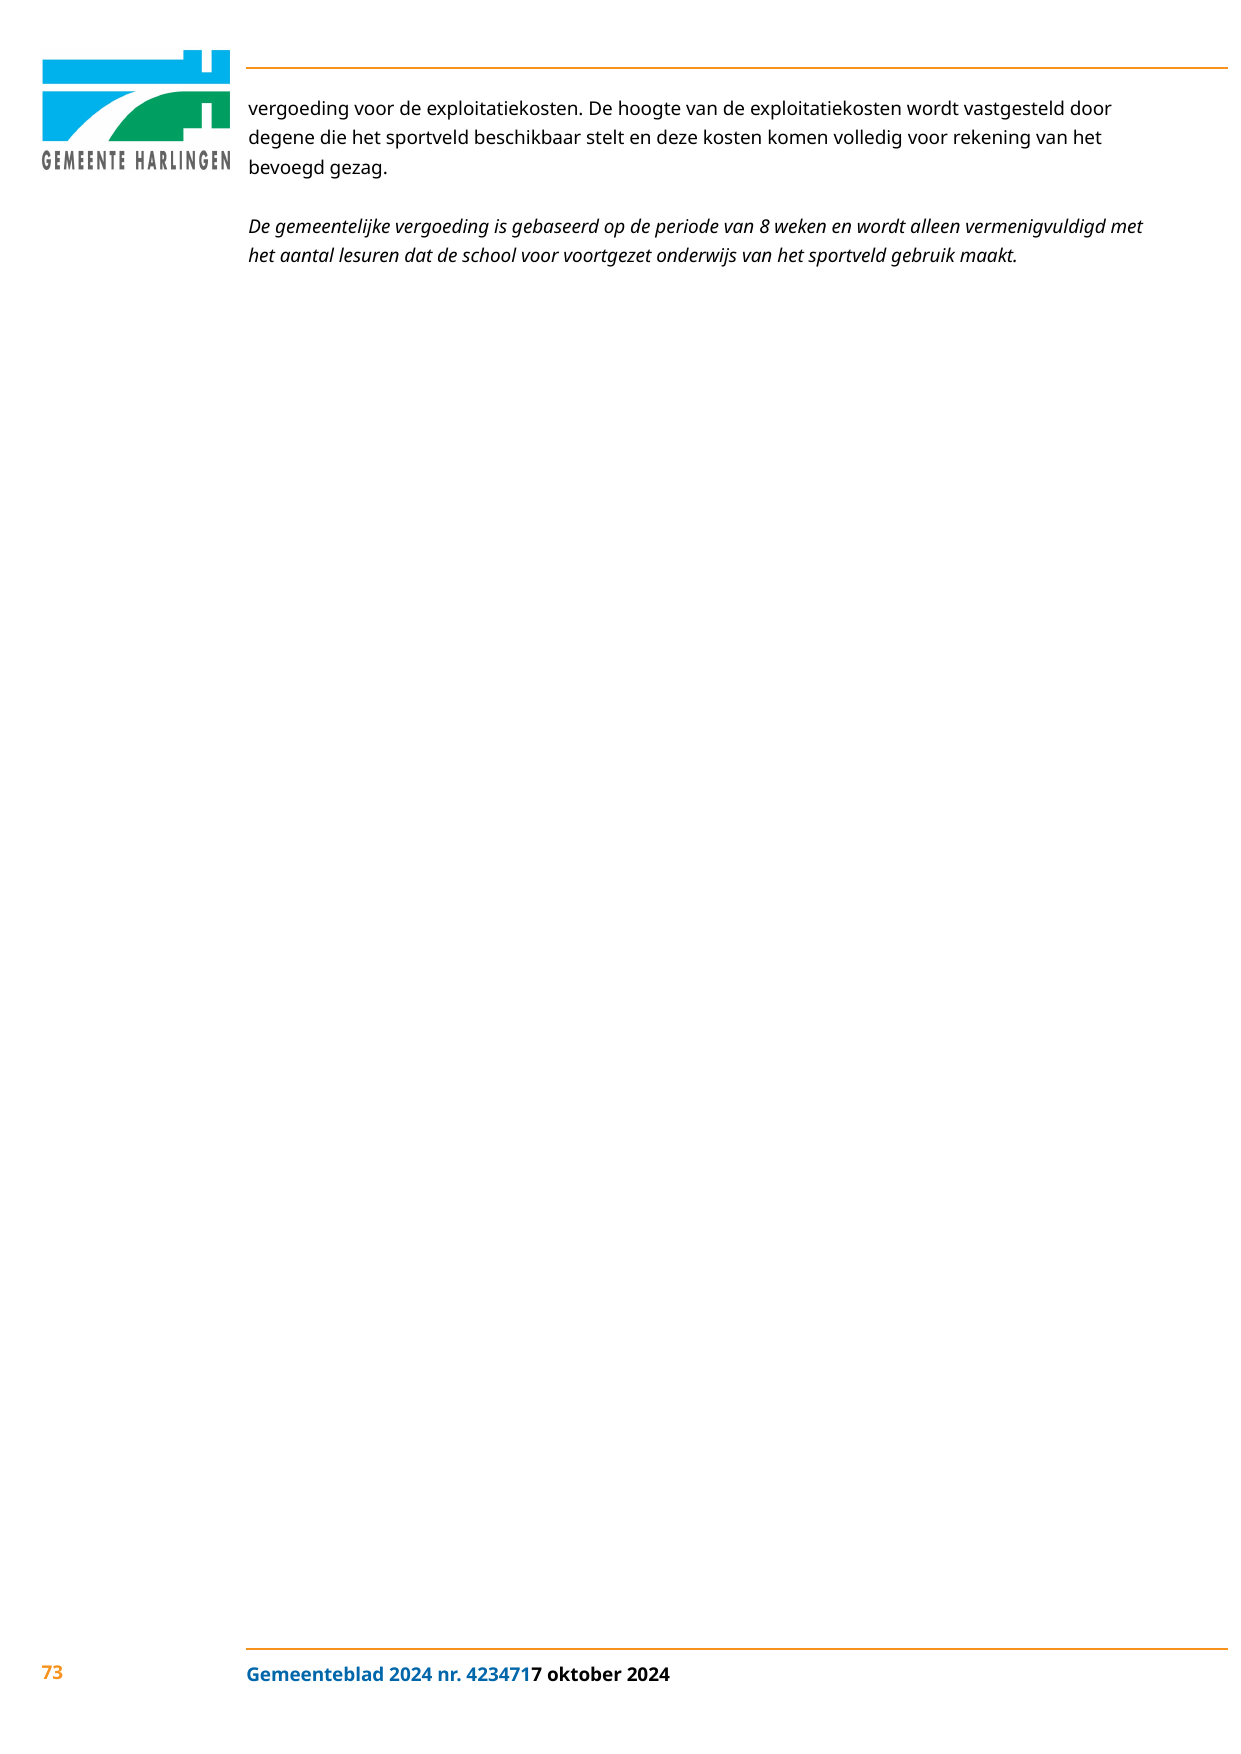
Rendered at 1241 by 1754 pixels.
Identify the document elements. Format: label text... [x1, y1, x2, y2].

picture [41, 47, 231, 172]
text De gemeentelijke vergoeding is gebaseerd op de periode van 8 weken en wordt alleen vermenigvuldigd met het aantal lesuren dat de school voor voortgezet onderwijs van het sportveld gebruik maakt. [248, 213, 1152, 268]
text vergoeding voor de exploitatiekosten. De hoogte van de exploitatiekosten wordt vastgesteld door degene die het sportveld beschikbaar stelt en deze kosten komen volledig voor rekening van het bevoegd gezag. [248, 95, 1152, 180]
